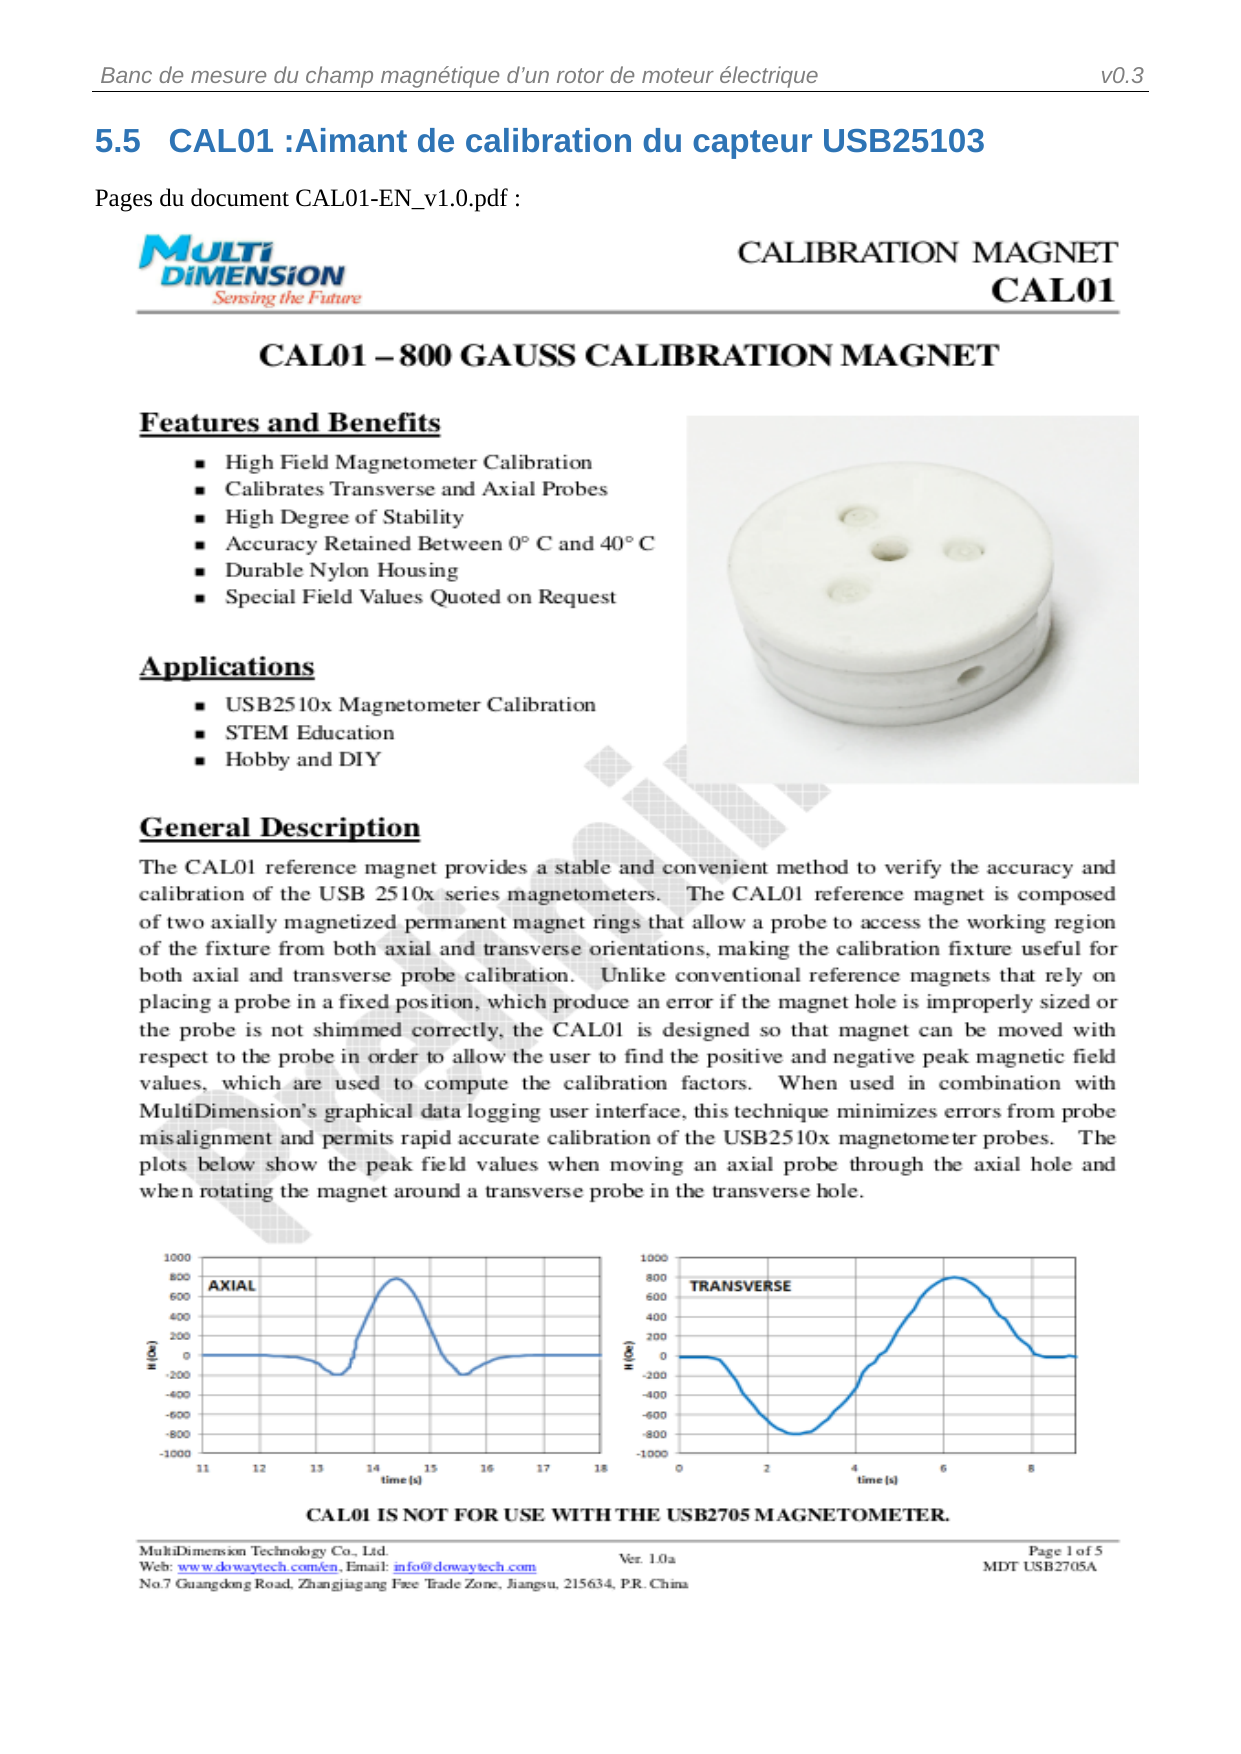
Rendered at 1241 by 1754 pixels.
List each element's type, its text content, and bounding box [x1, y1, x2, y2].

text Pages du document CAL01-EN_v1.0.pdf : [94, 183, 1146, 212]
picture [114, 230, 1139, 1601]
subtitle CAL01 :Aimant de calibration du capteur USB25103 [94, 121, 1146, 159]
